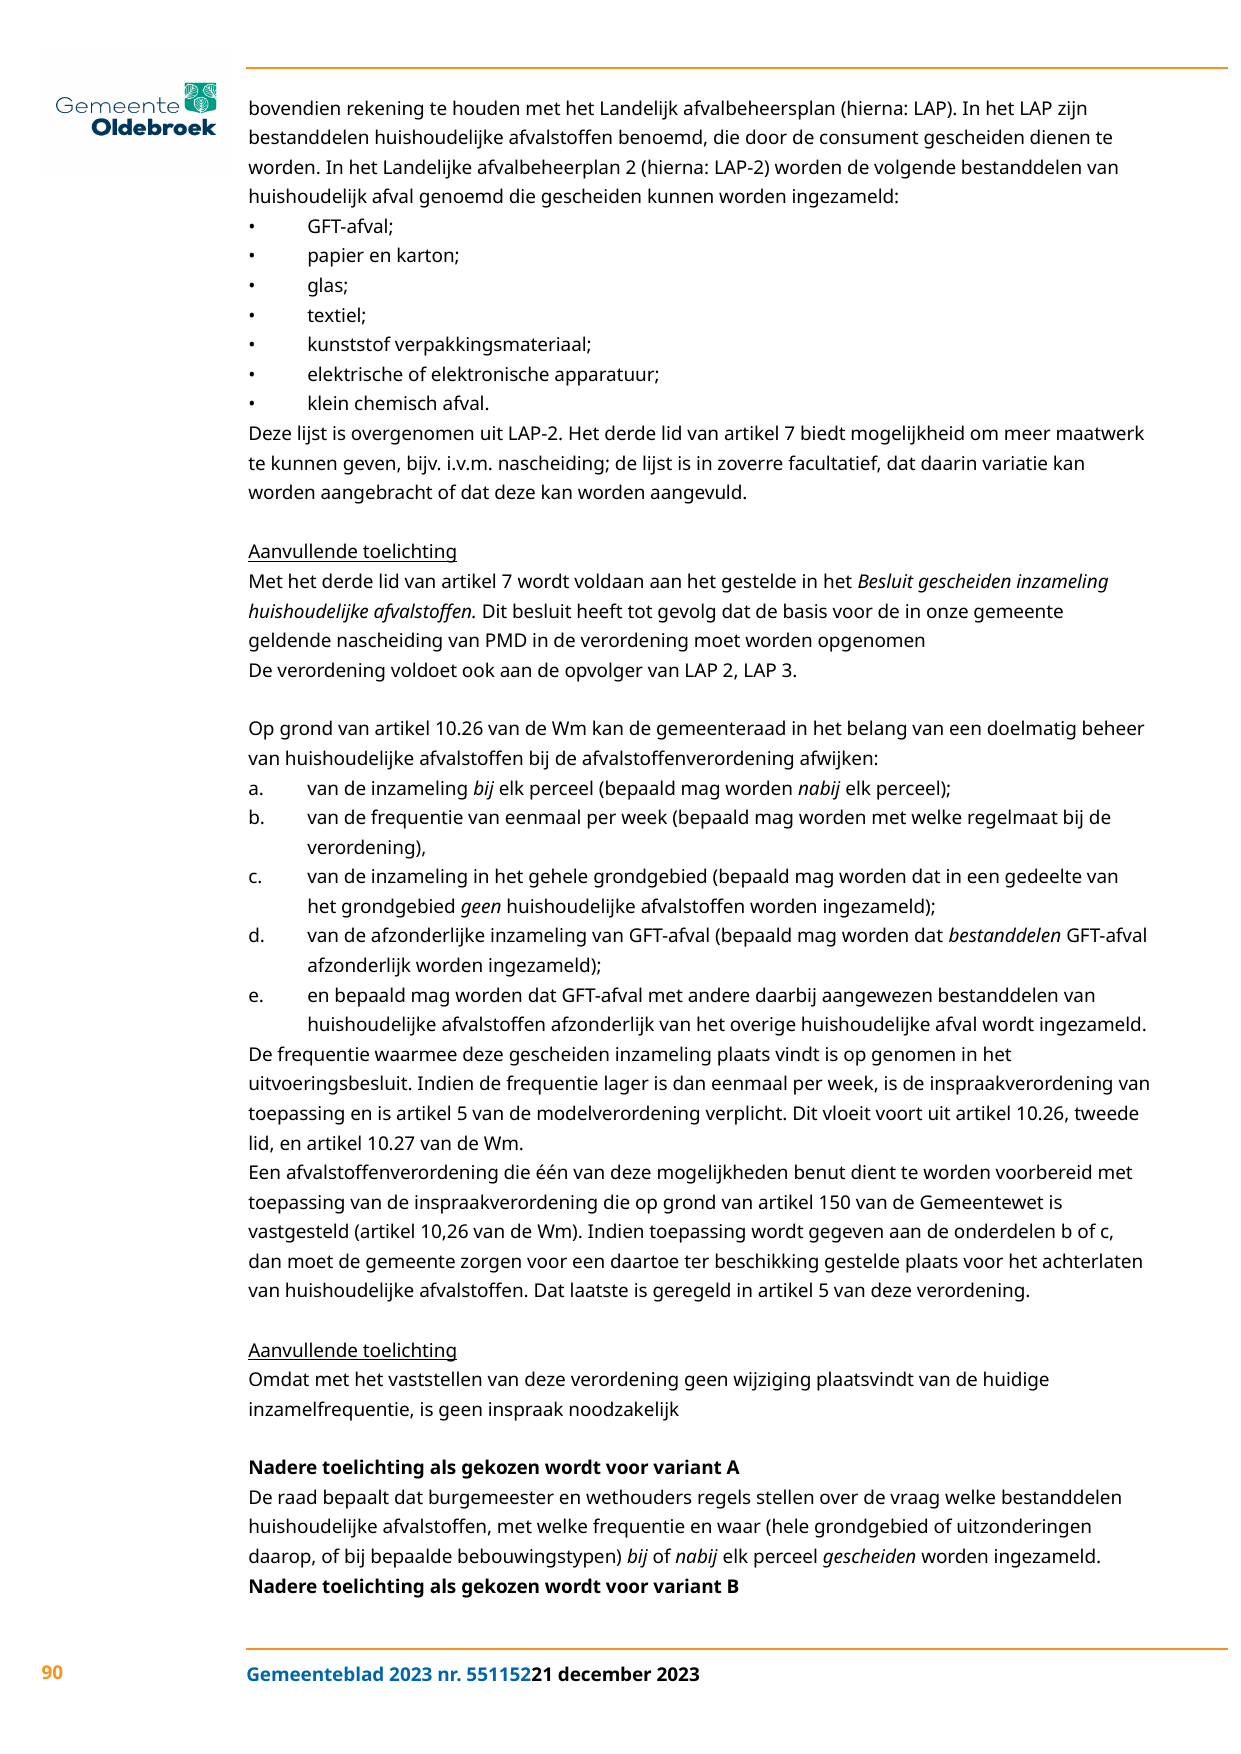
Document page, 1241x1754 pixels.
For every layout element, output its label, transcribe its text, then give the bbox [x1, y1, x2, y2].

picture [41, 47, 231, 172]
list klein chemisch afval. [248, 391, 1152, 416]
list van de inzameling in het gehele grondgebied (bepaald mag worden dat in een gedeelte van het grondgebied geen huishoudelijke afvalstoffen worden ingezameld); [248, 863, 1152, 919]
list en bepaald mag worden dat GFT-afval met andere daarbij aangewezen bestanddelen van huishoudelijke afvalstoffen afzonderlijk van het overige huishoudelijke afval wordt ingezameld. [248, 982, 1152, 1037]
text Een afvalstoffenverordening die één van deze mogelijkheden benut dient te worden voorbereid met toepassing van de inspraakverordening die op grond van artikel 150 van de Gemeentewet is vastgesteld (artikel 10,26 van de Wm). Indien toepassing wordt gegeven aan de onderdelen b of c, dan moet de gemeente zorgen voor een daartoe ter beschikking gestelde plaats voor het achterlaten van huishoudelijke afvalstoffen. Dat laatste is geregeld in artikel 5 van deze verordening. [248, 1159, 1152, 1303]
list van de afzonderlijke inzameling van GFT-afval (bepaald mag worden dat bestanddelen GFT-afval afzonderlijk worden ingezameld); [248, 923, 1152, 978]
list elektrische of elektronische apparatuur; [248, 361, 1152, 387]
text Nadere toelichting als gekozen wordt voor variant A [248, 1454, 1152, 1480]
table_header Aanvullende toelichting Omdat met het vaststellen van deze verordening geen wijziging plaatsvindt van de huidige inzamelfrequentie, is geen inspraak noodzakelijk [248, 1337, 1152, 1422]
text Op grond van artikel 10.26 van de Wm kan de gemeenteraad in het belang van een doelmatig beheer van huishoudelijke afvalstoffen bij de afvalstoffenverordening afwijken: [248, 716, 1152, 771]
text bovendien rekening te houden met het Landelijk afvalbeheersplan (hierna: LAP). In het LAP zijn bestanddelen huishoudelijke afvalstoffen benoemd, die door de consument gescheiden dienen te worden. In het Landelijke afvalbeheerplan 2 (hierna: LAP-2) worden de volgende bestanddelen van huishoudelijk afval genoemd die gescheiden kunnen worden ingezameld: [248, 95, 1152, 209]
table_header Aanvullende toelichting Met het derde lid van artikel 7 wordt voldaan aan het gestelde in het Besluit gescheiden inzameling huishoudelijke afvalstoffen. Dit besluit heeft tot gevolg dat de basis voor de in onze gemeente geldende nascheiding van PMD in de verordening moet worden opgenomen De verordening voldoet ook aan de opvolger van LAP 2, LAP 3. [248, 539, 1152, 683]
list van de inzameling bij elk perceel (bepaald mag worden nabij elk perceel); [248, 775, 1152, 800]
list papier en karton; [248, 243, 1152, 268]
list van de frequentie van eenmaal per week (bepaald mag worden met welke regelmaat bij de verordening), [248, 804, 1152, 859]
text De raad bepaalt dat burgemeester en wethouders regels stellen over de vraag welke bestanddelen huishoudelijke afvalstoffen, met welke frequentie en waar (hele grondgebied of uitzonderingen daarop, of bij bepaalde bebouwingstypen) bij of nabij elk perceel gescheiden worden ingezameld. [248, 1484, 1152, 1569]
text Deze lijst is overgenomen uit LAP-2. Het derde lid van artikel 7 biedt mogelijkheid om meer maatwerk te kunnen geven, bijv. i.v.m. nascheiding; de lijst is in zoverre facultatief, dat daarin variatie kan worden aangebracht of dat deze kan worden aangevuld. [248, 420, 1152, 505]
text Nadere toelichting als gekozen wordt voor variant B [248, 1573, 1152, 1599]
list kunststof verpakkingsmateriaal; [248, 331, 1152, 357]
list GFT-afval; [248, 213, 1152, 239]
list textiel; [248, 302, 1152, 328]
list glas; [248, 272, 1152, 298]
text De frequentie waarmee deze gescheiden inzameling plaats vindt is op genomen in het uitvoeringsbesluit. Indien de frequentie lager is dan eenmaal per week, is de inspraakverordening van toepassing en is artikel 5 van de modelverordening verplicht. Dit vloeit voort uit artikel 10.26, tweede lid, en artikel 10.27 van de Wm. [248, 1041, 1152, 1155]
